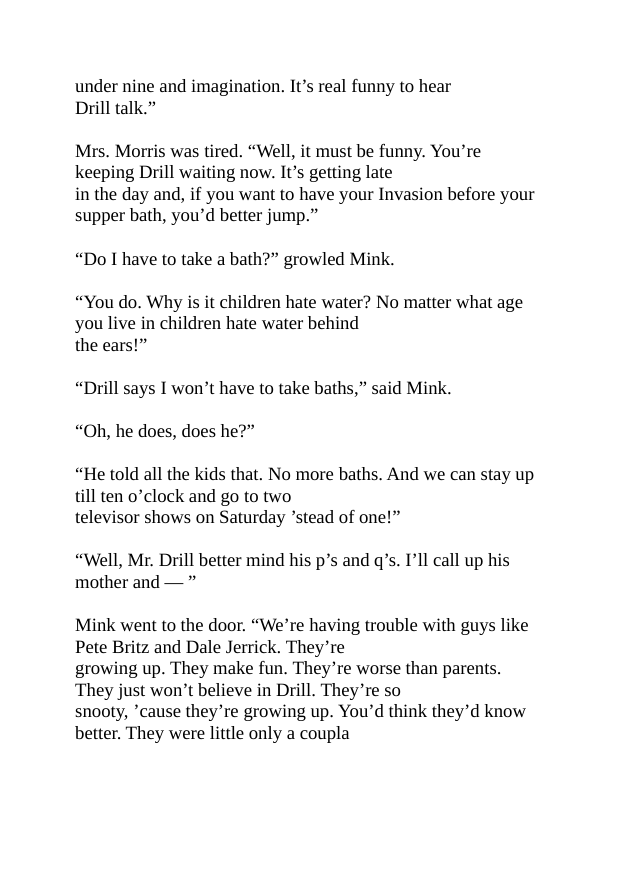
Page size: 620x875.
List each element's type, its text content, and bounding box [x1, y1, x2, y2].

text under nine and imagination. It’s real funny to hear Drill talk.” Mrs. Morris was tired. “Well, it must be funny. You’re keeping Drill waiting now. It’s getting late in the day and, if you want to have your Invasion before your supper bath, you’d better jump.” “Do I have to take a bath?” growled Mink. “You do. Why is it children hate water? No matter what age you live in children hate water behind the ears!” “Drill says I won’t have to take baths,” said Mink. “Oh, he does, does he?” “He told all the kids that. No more baths. And we can stay up till ten o’clock and go to two televisor shows on Saturday ’stead of one!” “Well, Mr. Drill better mind his p’s and q’s. I’ll call up his mother and — ” Mink went to the door. “We’re having trouble with guys like Pete Britz and Dale Jerrick. They’re growing up. They make fun. They’re worse than parents. They just won’t believe in Drill. They’re so snooty, ’cause they’re growing up. You’d think they’d know better. They were little only a coupla [75, 75, 544, 743]
